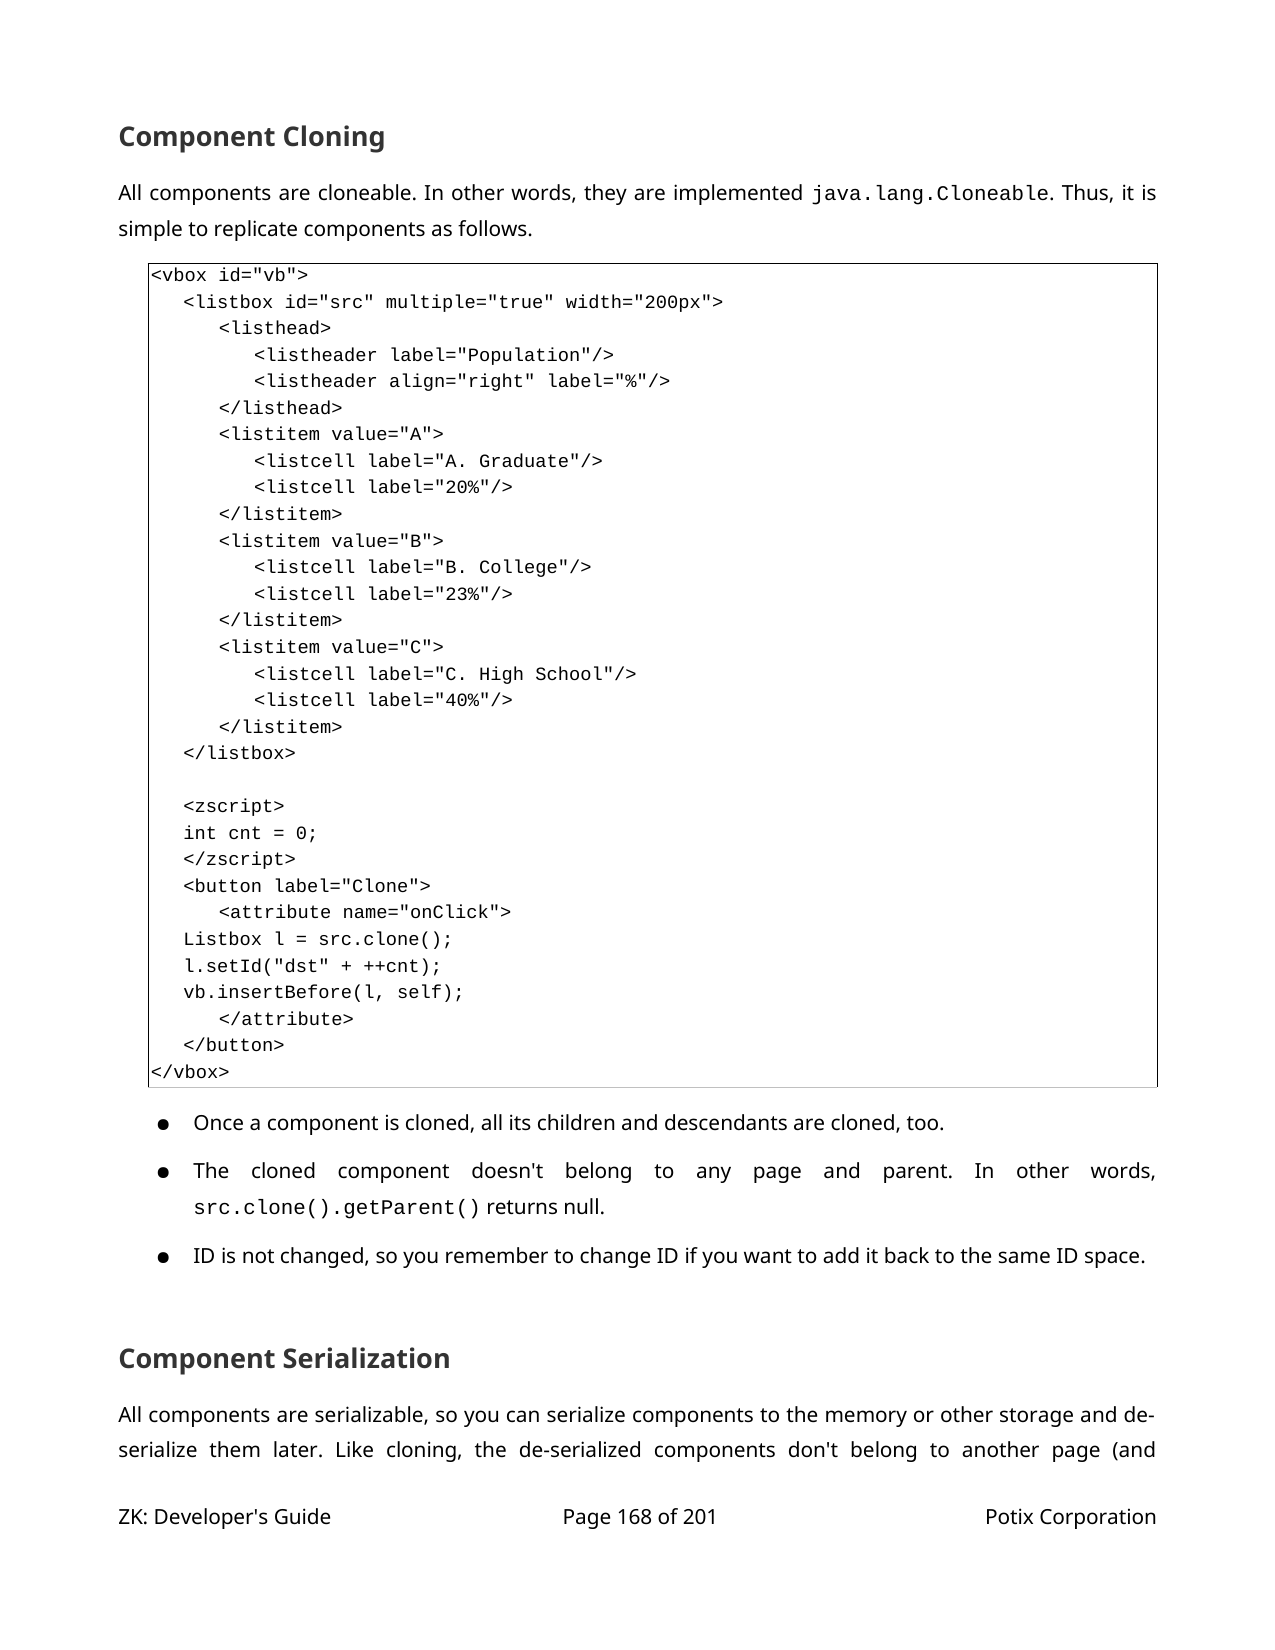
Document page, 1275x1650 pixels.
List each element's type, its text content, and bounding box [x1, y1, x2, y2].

text <vbox id="vb"> <listbox id="src" multiple="true" width="200px"> <listhead> <listheader label="Population"/> <listheader align="right" label="%"/> </listhead> <listitem value="A"> <listcell label="A. Graduate"/> <listcell label="20%"/> </listitem> <listitem value="B"> <listcell label="B. College"/> <listcell label="23%"/> </listitem> <listitem value="C"> <listcell label="C. High School"/> <listcell label="40%"/> </listitem> </listbox> <zscript> int cnt = 0; </zscript> <button label="Clone"> <attribute name="onClick"> Listbox l = src.clone(); l.setId("dst" + ++cnt); vb.insertBefore(l, self); </attribute> </button> </vbox> [149, 264, 1157, 1087]
subtitle Component Cloning [118, 118, 1157, 155]
text All components are serializable, so you can serialize components to the memory or other storage and de-serialize them later. Like cloning, the de-serialized components don't belong to another page (and [118, 1400, 1157, 1464]
subtitle Component Serialization [118, 1340, 1157, 1377]
text All components are cloneable. In other words, they are implemented java.lang.Cloneable. Thus, it is simple to replicate components as follows. [118, 178, 1157, 242]
list The cloned component doesn't belong to any page and parent. In other words, src.clone().getParent() returns null. [156, 1157, 1157, 1220]
list Once a component is cloned, all its children and descendants are cloned, too. [156, 1108, 1157, 1136]
list ID is not changed, so you remember to change ID if you want to add it back to the same ID space. [156, 1241, 1157, 1269]
